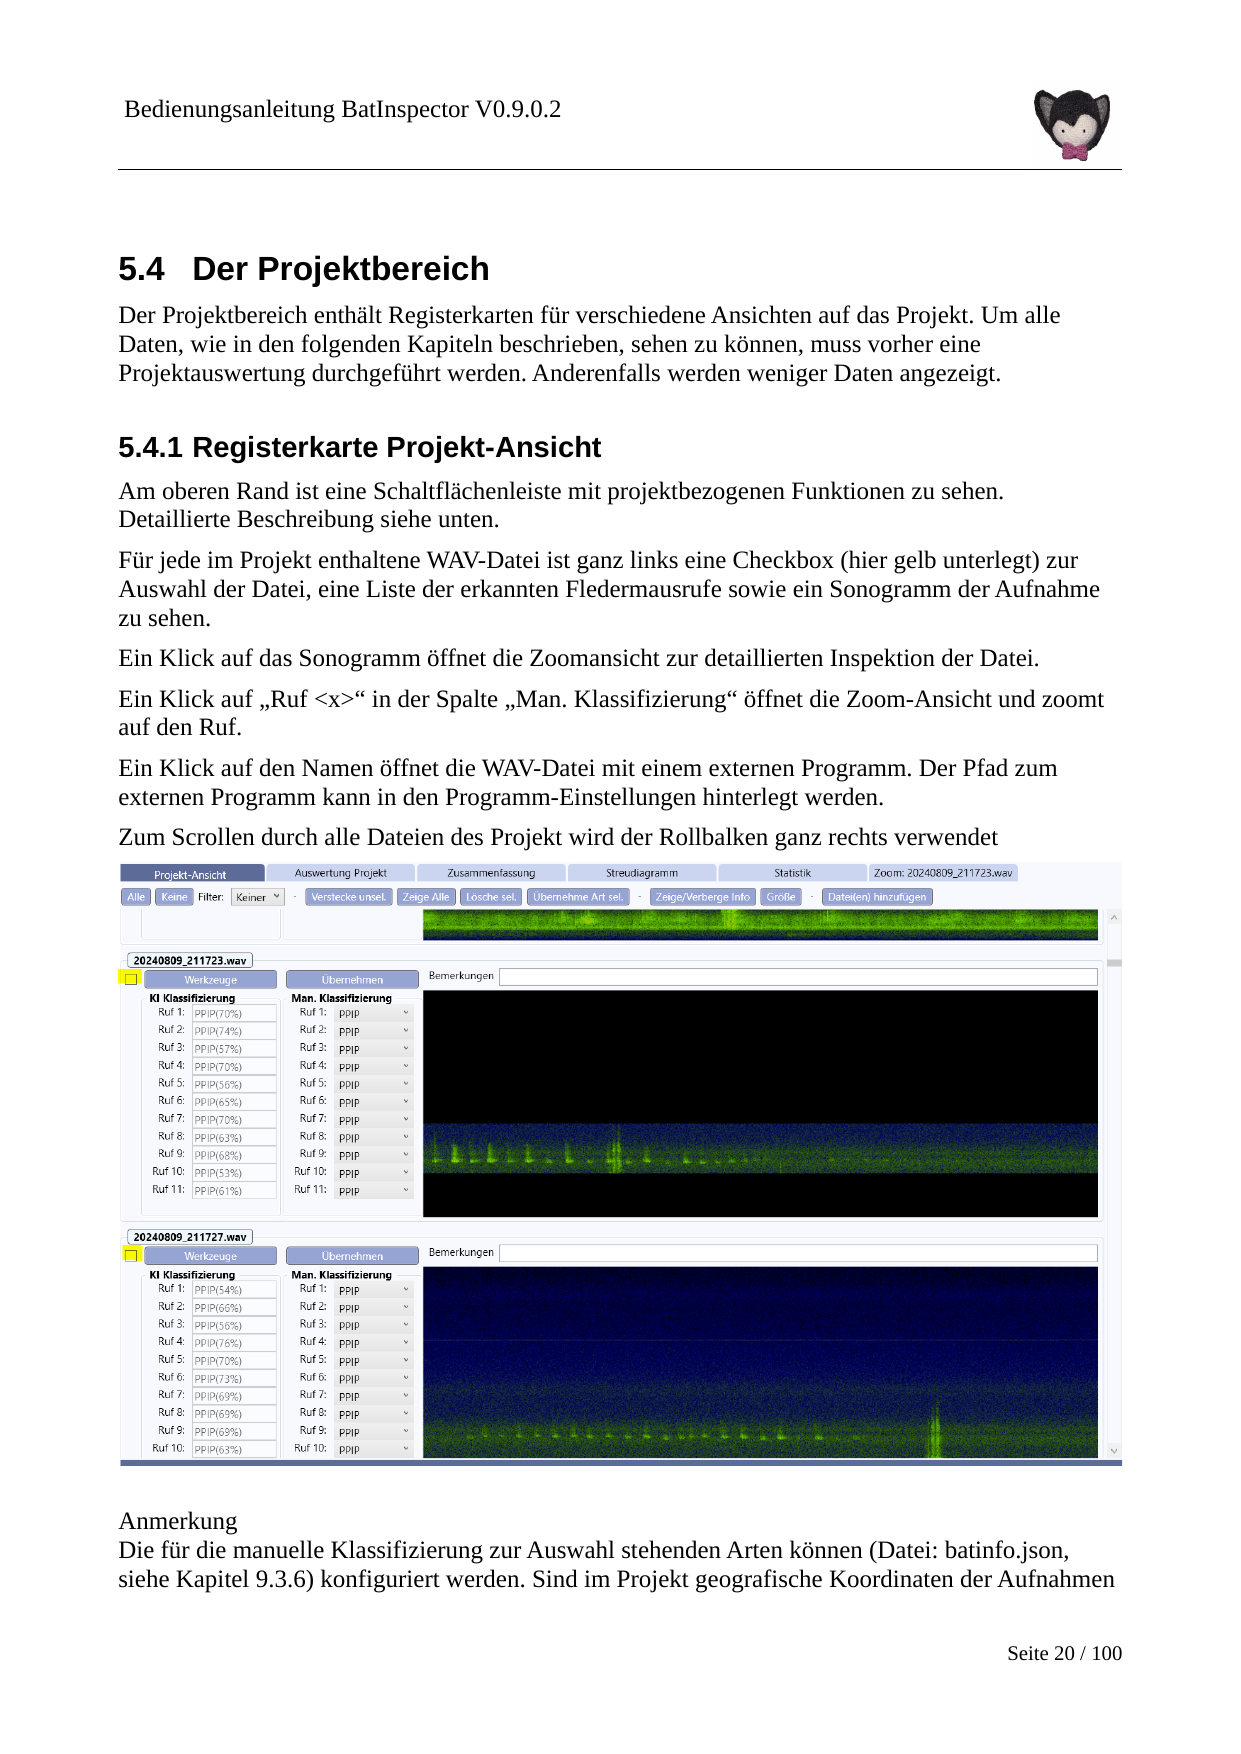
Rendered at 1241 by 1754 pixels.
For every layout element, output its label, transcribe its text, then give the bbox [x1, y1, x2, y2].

subtitle Registerkarte Projekt-Ansicht [118, 430, 1122, 463]
text Die für die manuelle Klassifizierung zur Auswahl stehenden Arten können (Datei: batinfo.json, siehe Kapitel 9.3.6) konfiguriert werden. Sind im Projekt geografische Koordinaten der Aufnahmen [118, 1535, 1122, 1593]
text Ein Klick auf den Namen öffnet die WAV-Datei mit einem externen Programm. Der Pfad zum externen Programm kann in den Programm-Einstellungen hinterlegt werden. [118, 753, 1122, 810]
text Der Projektbereich enthält Registerkarten für verschiedene Ansichten auf das Projekt. Um alle Daten, wie in den folgenden Kapiteln beschrieben, sehen zu können, muss vorher eine Projektauswertung durchgeführt werden. Anderenfalls werden weniger Daten angezeigt. [118, 300, 1122, 386]
text Ein Klick auf „Ruf <x>“ in der Spalte „Man. Klassifizierung“ öffnet die Zoom-Ansicht und zoomt auf den Ruf. [118, 684, 1122, 741]
picture [1030, 80, 1119, 169]
text Am oberen Rand ist eine Schaltflächenleiste mit projektbezogenen Funktionen zu sehen. Detaillierte Beschreibung siehe unten. [118, 476, 1122, 533]
picture [118, 862, 1123, 1466]
text Anmerkung [118, 1506, 1122, 1535]
text Für jede im Projekt enthaltene WAV-Datei ist ganz links eine Checkbox (hier gelb unterlegt) zur Auswahl der Datei, eine Liste der erkannten Fledermausrufe sowie ein Sonogramm der Aufnahme zu sehen. [118, 545, 1122, 631]
text Zum Scrollen durch alle Dateien des Projekt wird der Rollbalken ganz rechts verwendet [118, 822, 1122, 851]
subtitle Der Projektbereich [118, 249, 1122, 288]
text Ein Klick auf das Sonogramm öffnet die Zoomansicht zur detaillierten Inspektion der Datei. [118, 643, 1122, 672]
